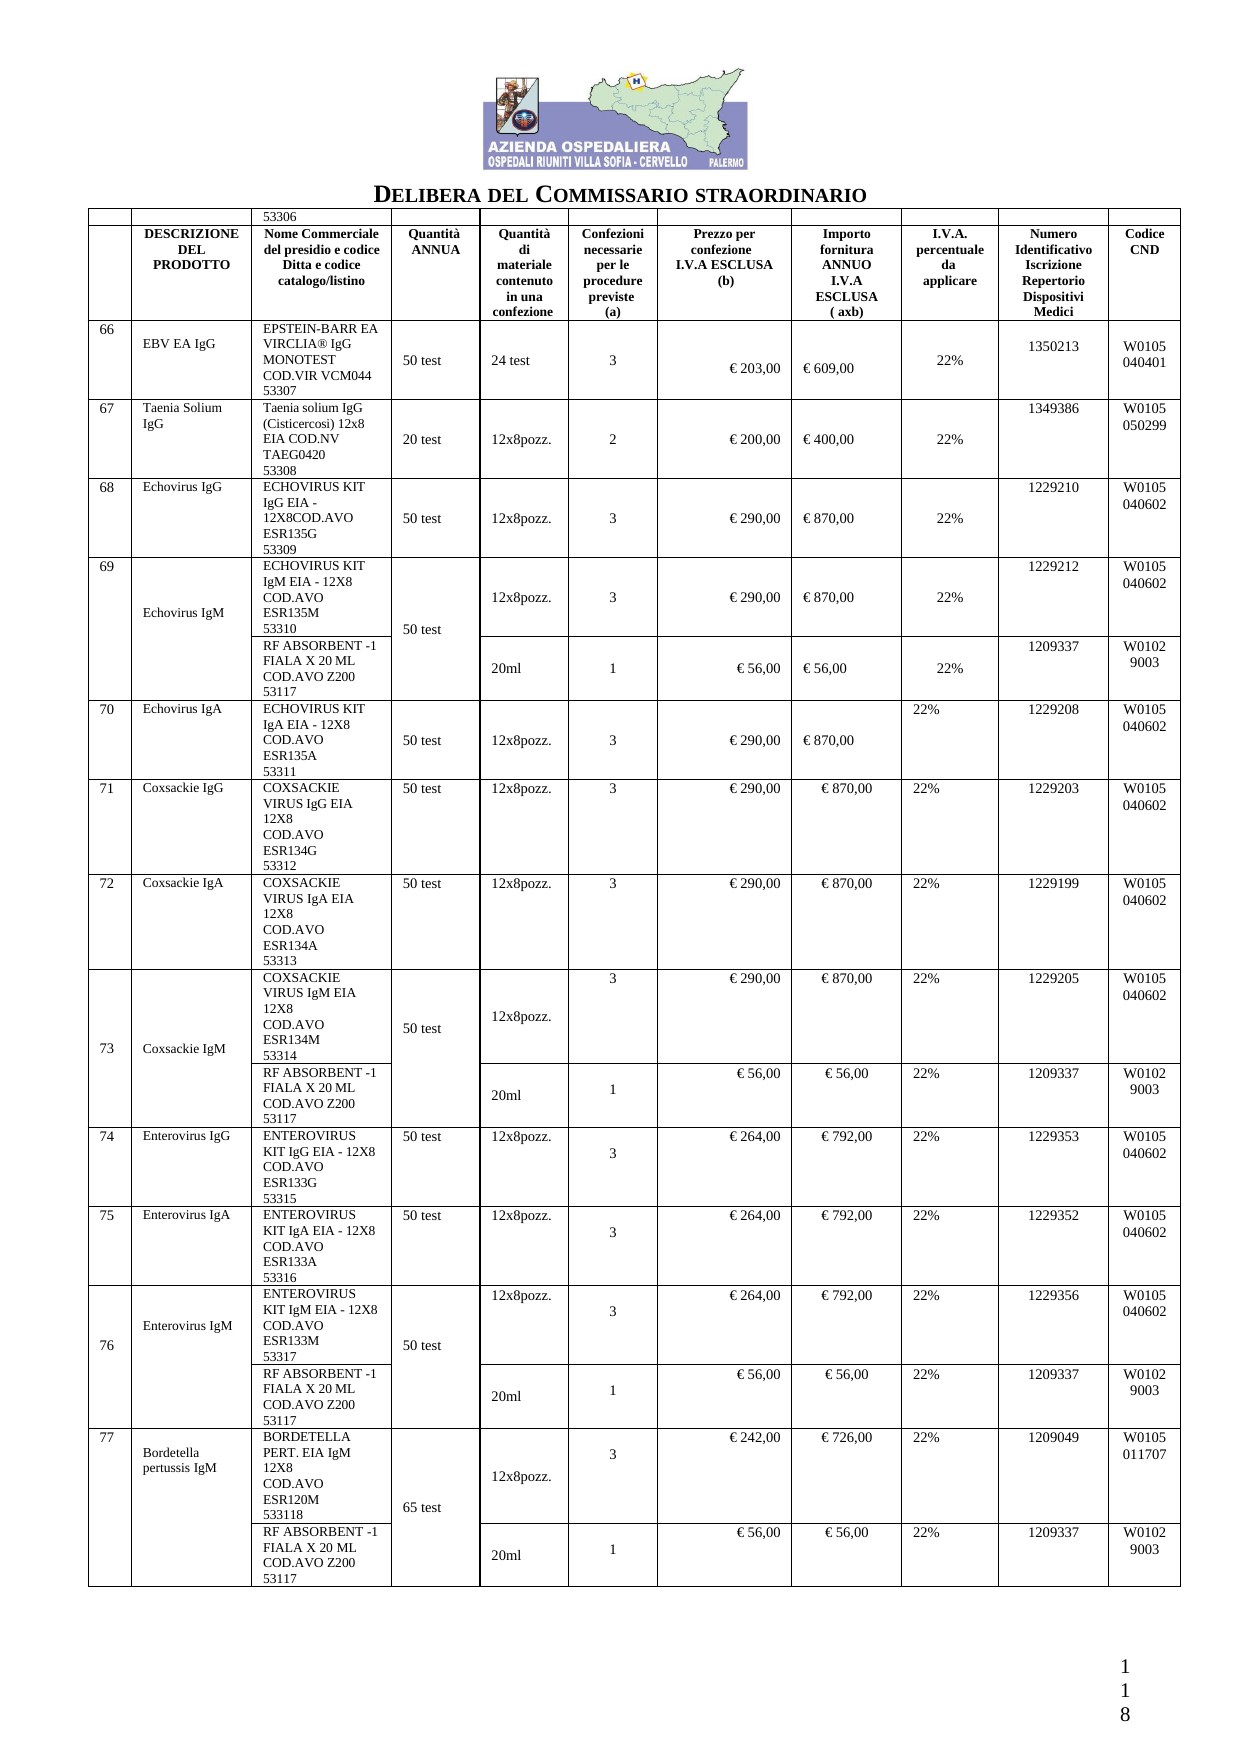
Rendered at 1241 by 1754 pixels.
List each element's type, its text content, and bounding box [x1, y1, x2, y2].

table_cell Confezioni necessarie per le procedure previste (a) [569, 226, 657, 319]
table_cell 73 [89, 970, 131, 1127]
table_cell 1350213 [999, 321, 1108, 399]
table_cell 50 test [392, 780, 479, 874]
table_cell I.V.A. percentuale da applicare [902, 226, 998, 319]
table_cell 1 [569, 637, 657, 700]
table_cell € 290,00 [658, 780, 791, 874]
table_cell € 56,00 [658, 1524, 791, 1586]
table_cell Enterovirus IgA [132, 1207, 251, 1285]
table_cell € 870,00 [792, 701, 901, 779]
table_cell 1229353 [999, 1128, 1108, 1206]
table_cell [792, 209, 901, 225]
table_cell 22% [902, 479, 998, 557]
table_cell 22% [902, 1365, 998, 1428]
table_cell 20 test [392, 400, 479, 478]
table_cell € 870,00 [792, 780, 901, 874]
table_cell 20ml [481, 1064, 568, 1127]
table_cell [89, 209, 131, 225]
table_cell W0105040602 [1109, 558, 1180, 636]
table_cell 50 test [392, 479, 479, 557]
table_cell ENTEROVIRUS KIT IgM EIA - 12X8 COD.AVO ESR133M 53317 [252, 1286, 391, 1364]
table_cell € 792,00 [792, 1286, 901, 1364]
table_cell ECHOVIRUS KIT IgG EIA - 12X8COD.AVO ESR135G 53309 [252, 479, 391, 557]
table_cell 12x8pozz. [481, 1128, 568, 1206]
table_cell Enterovirus IgM [132, 1286, 251, 1428]
table_cell 3 [569, 558, 657, 636]
table_cell 1 [569, 1365, 657, 1428]
table_cell 12x8pozz. [481, 780, 568, 874]
table_cell Echovirus IgA [132, 701, 251, 779]
table_cell 74 [89, 1128, 131, 1206]
table_cell EPSTEIN-BARR EA VIRCLIA® IgG MONOTEST COD.VIR VCM044 53307 [252, 321, 391, 399]
table_cell € 609,00 [792, 321, 901, 399]
table_cell Enterovirus IgG [132, 1128, 251, 1206]
table_cell [132, 209, 251, 225]
table_cell [481, 209, 568, 225]
table_cell W0105040602 [1109, 970, 1180, 1063]
table_cell € 56,00 [792, 637, 901, 700]
table_cell € 242,00 [658, 1429, 791, 1523]
table_cell W0105040602 [1109, 479, 1180, 557]
table_cell W01029003 [1109, 1524, 1180, 1586]
table_cell € 290,00 [658, 479, 791, 557]
table_cell € 56,00 [658, 637, 791, 700]
table_cell 12x8pozz. [481, 558, 568, 636]
table_cell 50 test [392, 1207, 479, 1285]
table_cell 50 test [392, 1286, 479, 1428]
table_cell 1 [569, 1524, 657, 1586]
table_cell € 56,00 [658, 1064, 791, 1127]
table_cell 1229212 [999, 558, 1108, 636]
table_cell 22% [902, 400, 998, 478]
table_cell 65 test [392, 1429, 479, 1586]
table_cell € 290,00 [658, 875, 791, 968]
table_cell W0105040602 [1109, 1286, 1180, 1364]
table_cell € 56,00 [792, 1524, 901, 1586]
table_cell € 264,00 [658, 1207, 791, 1285]
table_cell 1349386 [999, 400, 1108, 478]
table_cell ECHOVIRUS KIT IgM EIA - 12X8 COD.AVO ESR135M 53310 [252, 558, 391, 636]
table_cell RF ABSORBENT -1 FIALA X 20 ML COD.AVO Z200 53117 [252, 1524, 391, 1586]
table_cell [658, 209, 791, 225]
table_cell Coxsackie IgM [132, 970, 251, 1127]
table_cell € 870,00 [792, 479, 901, 557]
table_cell W0105040602 [1109, 875, 1180, 968]
table_cell 20ml [481, 1365, 568, 1428]
table_cell € 290,00 [658, 558, 791, 636]
table_cell 3 [569, 479, 657, 557]
table_cell 68 [89, 479, 131, 557]
table_cell Numero Identificativo Iscrizione Repertorio Dispositivi Medici [999, 226, 1108, 319]
table_cell Echovirus IgG [132, 479, 251, 557]
table_cell 1209337 [999, 1365, 1108, 1428]
table_cell W0105040602 [1109, 780, 1180, 874]
table_cell 53306 [252, 209, 391, 225]
table_cell 50 test [392, 970, 479, 1127]
table_cell RF ABSORBENT -1 FIALA X 20 ML COD.AVO Z200 53117 [252, 637, 391, 700]
table_cell 70 [89, 701, 131, 779]
table_cell Nome Commerciale del presidio e codice Ditta e codice catalogo/listino [252, 226, 391, 319]
table_cell 22% [902, 1064, 998, 1127]
table_cell Echovirus IgM [132, 558, 251, 700]
table_cell 12x8pozz. [481, 970, 568, 1063]
table_cell 66 [89, 321, 131, 399]
table_cell 3 [569, 1429, 657, 1523]
table_cell 76 [89, 1286, 131, 1428]
table_cell [1109, 209, 1180, 225]
table_cell [569, 209, 657, 225]
table_cell 3 [569, 780, 657, 874]
table_cell 20ml [481, 637, 568, 700]
table_cell 12x8pozz. [481, 701, 568, 779]
table_cell € 870,00 [792, 970, 901, 1063]
table_cell 1209337 [999, 637, 1108, 700]
table_cell 1229352 [999, 1207, 1108, 1285]
table_cell 12x8pozz. [481, 479, 568, 557]
table_cell 3 [569, 321, 657, 399]
table_cell 12x8pozz. [481, 875, 568, 968]
table_cell Taenia solium IgG (Cisticercosi) 12x8 EIA COD.NV TAEG0420 53308 [252, 400, 391, 478]
table_cell RF ABSORBENT -1 FIALA X 20 ML COD.AVO Z200 53117 [252, 1064, 391, 1127]
table_cell 50 test [392, 875, 479, 968]
table_cell € 264,00 [658, 1286, 791, 1364]
table_cell € 290,00 [658, 701, 791, 779]
table_cell 1229356 [999, 1286, 1108, 1364]
table_cell COXSACKIE VIRUS IgA EIA 12X8 COD.AVO ESR134A 53313 [252, 875, 391, 968]
table_cell 1209337 [999, 1524, 1108, 1586]
table_cell € 792,00 [792, 1128, 901, 1206]
table_cell 77 [89, 1429, 131, 1586]
table_cell 20ml [481, 1524, 568, 1586]
table_cell 12x8pozz. [481, 1207, 568, 1285]
table_cell [392, 209, 479, 225]
table_cell RF ABSORBENT -1 FIALA X 20 ML COD.AVO Z200 53117 [252, 1365, 391, 1428]
table_cell 3 [569, 1207, 657, 1285]
table_cell € 203,00 [658, 321, 791, 399]
table_cell 3 [569, 1128, 657, 1206]
table_cell 22% [902, 875, 998, 968]
table_cell € 290,00 [658, 970, 791, 1063]
table_cell W0105050299 [1109, 400, 1180, 478]
table_cell 1209049 [999, 1429, 1108, 1523]
table_cell 12x8pozz. [481, 400, 568, 478]
table_cell 22% [902, 1128, 998, 1206]
table_cell 1209337 [999, 1064, 1108, 1127]
table_cell 71 [89, 780, 131, 874]
table_cell 12x8pozz. [481, 1429, 568, 1523]
table_cell COXSACKIE VIRUS IgG EIA 12X8 COD.AVO ESR134G 53312 [252, 780, 391, 874]
table_cell EBV EA IgG [132, 321, 251, 399]
table_cell [89, 226, 131, 319]
table_cell € 56,00 [792, 1365, 901, 1428]
table_cell Taenia Solium IgG [132, 400, 251, 478]
table_cell 72 [89, 875, 131, 968]
table_cell W01029003 [1109, 1365, 1180, 1428]
table_cell Coxsackie IgG [132, 780, 251, 874]
table_cell € 870,00 [792, 558, 901, 636]
table_cell Prezzo per confezione I.V.A ESCLUSA (b) [658, 226, 791, 319]
table_cell DESCRIZIONE DEL PRODOTTO [132, 226, 251, 319]
table_cell ENTEROVIRUS KIT IgA EIA - 12X8 COD.AVO ESR133A 53316 [252, 1207, 391, 1285]
table_cell W0105040602 [1109, 1128, 1180, 1206]
table_cell 22% [902, 1429, 998, 1523]
table_cell € 792,00 [792, 1207, 901, 1285]
table_cell € 726,00 [792, 1429, 901, 1523]
table_cell 1229199 [999, 875, 1108, 968]
table_cell € 56,00 [658, 1365, 791, 1428]
table_cell 22% [902, 970, 998, 1063]
table_cell Bordetella pertussis IgM [132, 1429, 251, 1586]
table_cell € 870,00 [792, 875, 901, 968]
table_cell € 56,00 [792, 1064, 901, 1127]
table_cell W0105040602 [1109, 1207, 1180, 1285]
table_cell 3 [569, 970, 657, 1063]
table_cell 22% [902, 780, 998, 874]
table_cell W0105040602 [1109, 701, 1180, 779]
table_cell ENTEROVIRUS KIT IgG EIA - 12X8 COD.AVO ESR133G 53315 [252, 1128, 391, 1206]
table_cell [902, 209, 998, 225]
table_cell 22% [902, 1207, 998, 1285]
table_cell 75 [89, 1207, 131, 1285]
table_cell 50 test [392, 1128, 479, 1206]
table_cell Quantità ANNUA [392, 226, 479, 319]
table_cell 2 [569, 400, 657, 478]
table_cell 24 test [481, 321, 568, 399]
table_cell BORDETELLA PERT. EIA IgM 12X8 COD.AVO ESR120M 533118 [252, 1429, 391, 1523]
table_cell 22% [902, 321, 998, 399]
table_cell W01029003 [1109, 1064, 1180, 1127]
table_cell COXSACKIE VIRUS IgM EIA 12X8 COD.AVO ESR134M 53314 [252, 970, 391, 1063]
table_cell 1229205 [999, 970, 1108, 1063]
table_cell 50 test [392, 558, 479, 700]
table_cell 22% [902, 1524, 998, 1586]
table_cell 12x8pozz. [481, 1286, 568, 1364]
table_cell W01029003 [1109, 637, 1180, 700]
table_cell W0105040401 [1109, 321, 1180, 399]
table_cell 1229208 [999, 701, 1108, 779]
table_cell Codice CND [1109, 226, 1180, 319]
table_cell W0105011707 [1109, 1429, 1180, 1523]
table_cell Coxsackie IgA [132, 875, 251, 968]
table_cell 67 [89, 400, 131, 478]
table_cell € 264,00 [658, 1128, 791, 1206]
table_cell Importo fornitura ANNUO I.V.A ESCLUSA ( axb) [792, 226, 901, 319]
table_cell 69 [89, 558, 131, 700]
table_cell 3 [569, 701, 657, 779]
table_cell 50 test [392, 701, 479, 779]
table_cell 22% [902, 558, 998, 636]
table_cell 50 test [392, 321, 479, 399]
table_cell [999, 209, 1108, 225]
table_cell 3 [569, 1286, 657, 1364]
table_cell 22% [902, 701, 998, 779]
table_cell 22% [902, 637, 998, 700]
table_cell 1 [569, 1064, 657, 1127]
table_cell ECHOVIRUS KIT IgA EIA - 12X8 COD.AVO ESR135A 53311 [252, 701, 391, 779]
table_cell 1229210 [999, 479, 1108, 557]
table_cell € 200,00 [658, 400, 791, 478]
table_cell Quantità di materiale contenuto in una confezione [481, 226, 568, 319]
table_cell 22% [902, 1286, 998, 1364]
table_cell 1229203 [999, 780, 1108, 874]
table_cell 3 [569, 875, 657, 968]
table_cell € 400,00 [792, 400, 901, 478]
